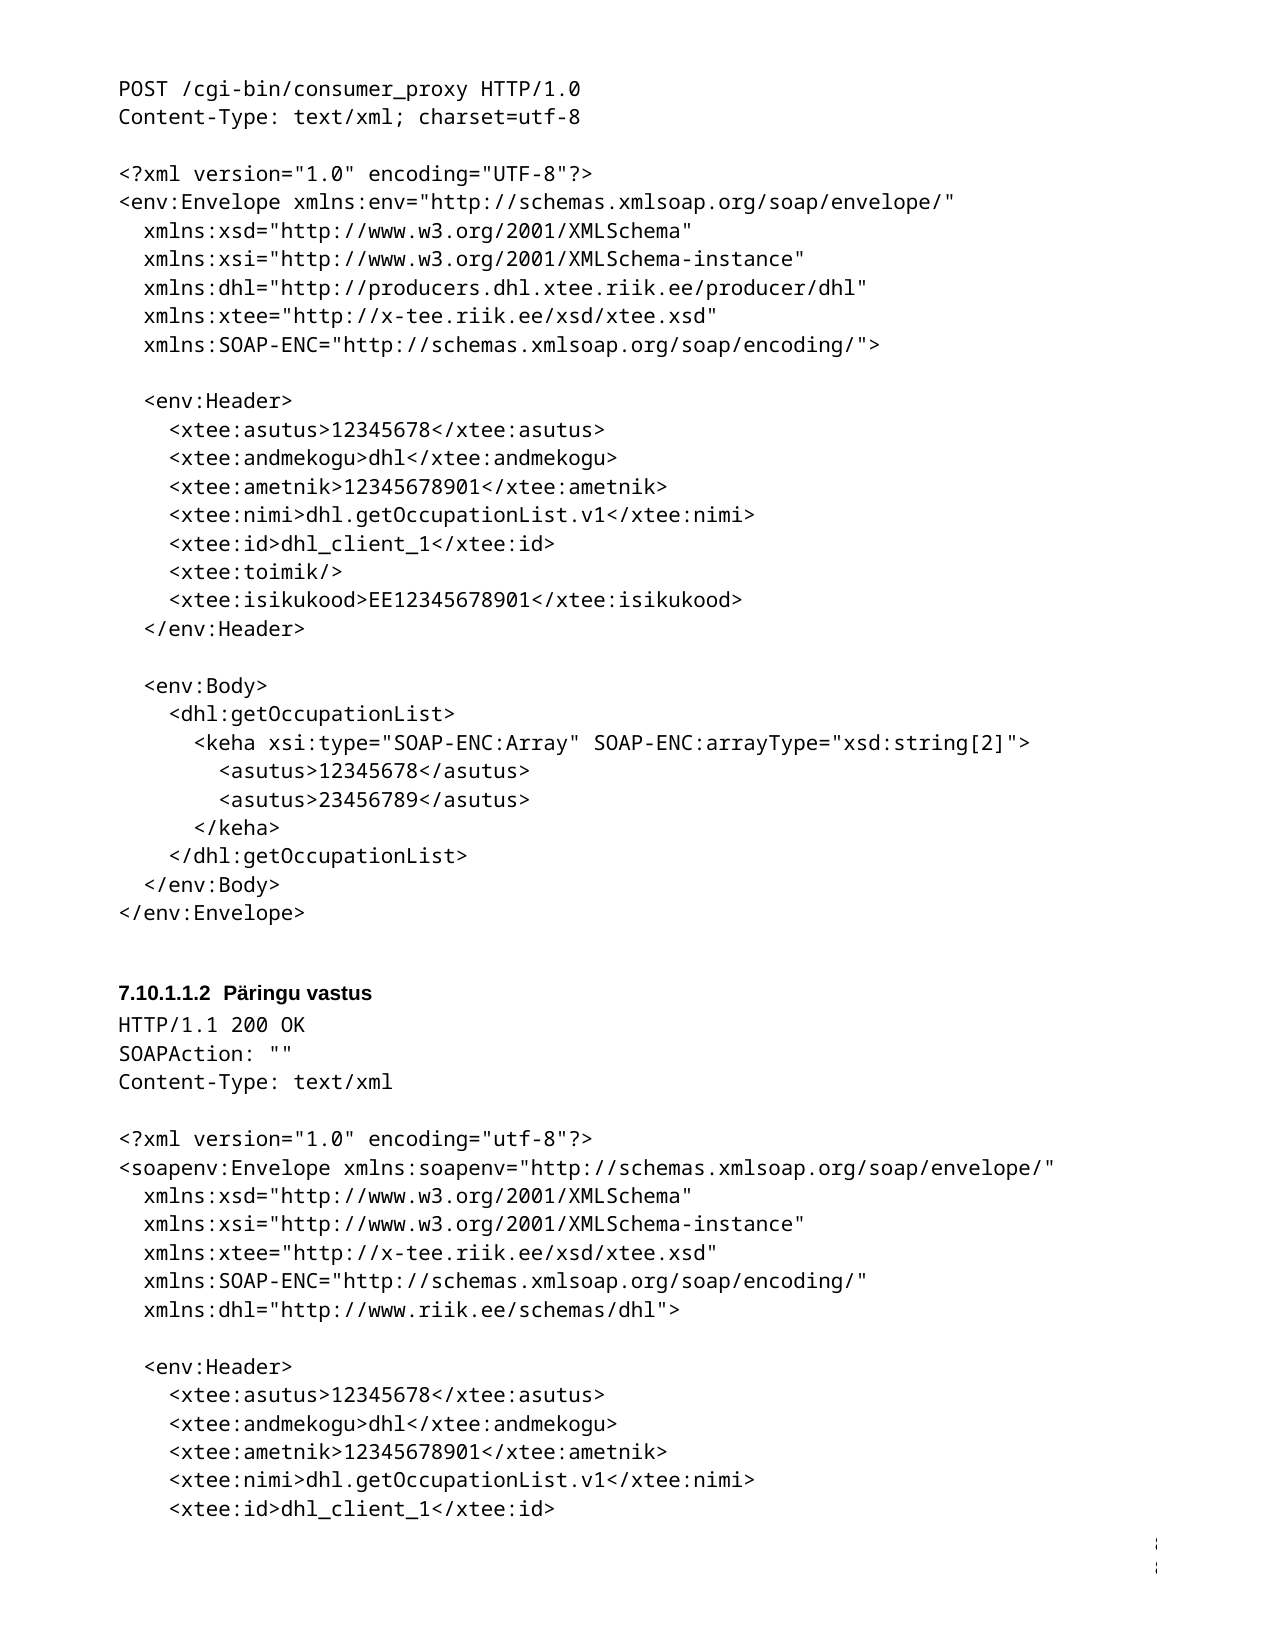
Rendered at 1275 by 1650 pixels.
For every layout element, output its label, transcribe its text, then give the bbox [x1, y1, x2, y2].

text <xtee:id>dhl_client_1</xtee:id> [118, 529, 1157, 557]
text </env:Envelope> [118, 898, 1157, 927]
text <soapenv:Envelope xmlns:soapenv="http://schemas.xmlsoap.org/soap/envelope/" [118, 1153, 1157, 1181]
text POST /cgi-bin/consumer_proxy HTTP/1.0 [118, 74, 1157, 102]
text xmlns:xsd="http://www.w3.org/2001/XMLSchema" [118, 1181, 1157, 1209]
text HTTP/1.1 200 OK [118, 1011, 1157, 1039]
text <env:Header> [118, 1352, 1157, 1380]
text <env:Body> [118, 671, 1157, 699]
text <?xml version="1.0" encoding="utf-8"?> [118, 1124, 1157, 1153]
text <xtee:id>dhl_client_1</xtee:id> [118, 1494, 1157, 1522]
text <asutus>12345678</asutus> [118, 756, 1157, 785]
text xmlns:xtee="http://x-tee.riik.ee/xsd/xtee.xsd" [118, 301, 1157, 330]
text <xtee:asutus>12345678</xtee:asutus> [118, 415, 1157, 443]
text xmlns:dhl="http://producers.dhl.xtee.riik.ee/producer/dhl" [118, 273, 1157, 301]
text xmlns:SOAP-ENC="http://schemas.xmlsoap.org/soap/encoding/"> [118, 330, 1157, 358]
text <env:Header> [118, 387, 1157, 415]
text xmlns:xsd="http://www.w3.org/2001/XMLSchema" [118, 216, 1157, 244]
text <xtee:asutus>12345678</xtee:asutus> [118, 1380, 1157, 1409]
text <?xml version="1.0" encoding="UTF-8"?> [118, 159, 1157, 187]
text xmlns:SOAP-ENC="http://schemas.xmlsoap.org/soap/encoding/" [118, 1266, 1157, 1295]
text <xtee:ametnik>12345678901</xtee:ametnik> [118, 472, 1157, 500]
text xmlns:xsi="http://www.w3.org/2001/XMLSchema-instance" [118, 1209, 1157, 1238]
text </env:Body> [118, 870, 1157, 898]
text <xtee:toimik/> [118, 557, 1157, 586]
text <xtee:nimi>dhl.getOccupationList.v1</xtee:nimi> [118, 1466, 1157, 1494]
text <dhl:getOccupationList> [118, 699, 1157, 728]
text SOAPAction: "" [118, 1039, 1157, 1067]
text <xtee:ametnik>12345678901</xtee:ametnik> [118, 1437, 1157, 1466]
text Content-Type: text/xml [118, 1067, 1157, 1096]
text <xtee:andmekogu>dhl</xtee:andmekogu> [118, 1409, 1157, 1437]
text </keha> [118, 813, 1157, 842]
text <xtee:isikukood>EE12345678901</xtee:isikukood> [118, 586, 1157, 614]
text xmlns:xsi="http://www.w3.org/2001/XMLSchema-instance" [118, 244, 1157, 273]
text <asutus>23456789</asutus> [118, 785, 1157, 813]
text </dhl:getOccupationList> [118, 842, 1157, 870]
text xmlns:xtee="http://x-tee.riik.ee/xsd/xtee.xsd" [118, 1238, 1157, 1266]
text <xtee:nimi>dhl.getOccupationList.v1</xtee:nimi> [118, 500, 1157, 529]
text xmlns:dhl="http://www.riik.ee/schemas/dhl"> [118, 1295, 1157, 1323]
text <env:Envelope xmlns:env="http://schemas.xmlsoap.org/soap/envelope/" [118, 187, 1157, 216]
text <keha xsi:type="SOAP-ENC:Array" SOAP-ENC:arrayType="xsd:string[2]"> [118, 728, 1157, 756]
text <xtee:andmekogu>dhl</xtee:andmekogu> [118, 443, 1157, 472]
text Content-Type: text/xml; charset=utf-8 [118, 102, 1157, 131]
text </env:Header> [118, 614, 1157, 642]
subtitle Päringu vastus [118, 980, 1157, 1004]
